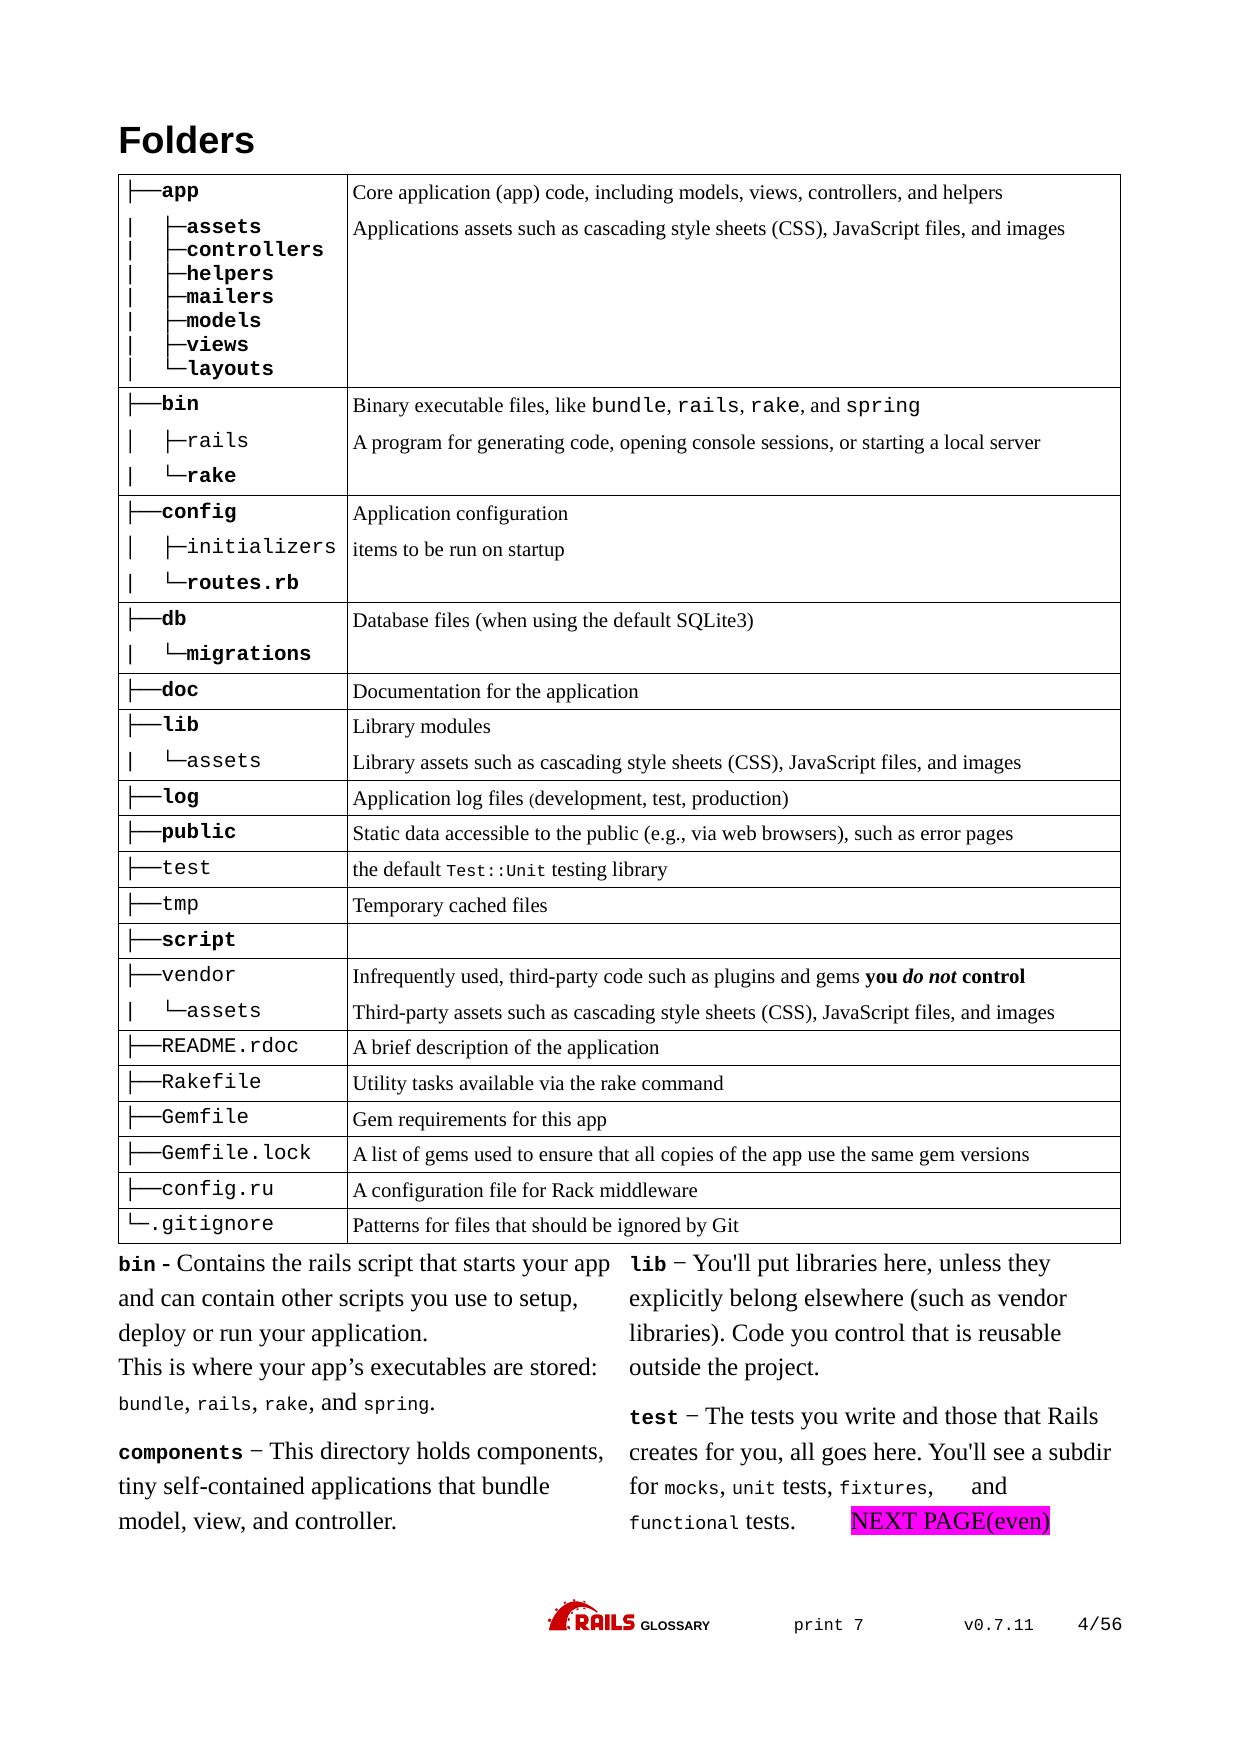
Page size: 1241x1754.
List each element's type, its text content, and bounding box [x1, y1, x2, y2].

table_cell ├──tmp [119, 888, 347, 923]
table_cell Temporary cached files [348, 888, 1120, 923]
table_cell ├──config [119, 496, 347, 531]
table_cell Application configuration [348, 496, 1120, 531]
table_cell Third-party assets such as cascading style sheets (CSS), JavaScript files, and images [348, 994, 1120, 1029]
subtitle Folders [118, 118, 611, 162]
table_cell ├──Gemfile.lock [119, 1137, 347, 1172]
table_cell Library modules [348, 710, 1120, 744]
table_cell ├──script [119, 924, 347, 958]
table_cell | └─routes.rb [119, 566, 347, 602]
text lib − You'll put libraries here, unless they explicitly belong elsewhere (such as vendor libraries). Code you control that is reusable outside the project. [629, 1248, 1122, 1381]
table_cell [348, 566, 1120, 602]
table_cell Library assets such as cascading style sheets (CSS), JavaScript files, and images [348, 744, 1120, 780]
text components − This directory holds components, tiny self-contained applications that bundle model, view, and controller. [118, 1436, 611, 1535]
table_cell Database files (when using the default SQLite3) [348, 603, 1120, 637]
table_cell Static data accessible to the public (e.g., via web browsers), such as error pages [348, 816, 1120, 851]
table_cell | └─migrations [119, 638, 347, 673]
table_cell A list of gems used to ensure that all copies of the app use the same gem versions [348, 1137, 1120, 1172]
table_cell Utility tasks available via the rake command [348, 1066, 1120, 1101]
table_cell ├──vendor [119, 959, 347, 994]
table_cell ├──test [119, 852, 347, 887]
table_cell ├──Gemfile [119, 1102, 347, 1136]
table_cell ├──Rakefile [119, 1066, 347, 1101]
table_cell Applications assets such as cascading style sheets (CSS), JavaScript files, and images [348, 210, 1120, 387]
table_cell [348, 924, 1120, 958]
table_cell ├──bin [119, 388, 347, 424]
table_cell | └─assets [119, 744, 347, 780]
table_cell ├──lib [119, 710, 347, 744]
table_cell A brief description of the application [348, 1031, 1120, 1065]
table_cell | ├─assets | ├─controllers | ├─helpers | ├─mailers | ├─models | ├─views │ └─layouts [119, 210, 347, 387]
table_cell Documentation for the application [348, 674, 1120, 709]
table_cell Patterns for files that should be ignored by Git [348, 1209, 1120, 1243]
table_cell | └─assets [119, 994, 347, 1029]
table_cell A configuration file for Rack middleware [348, 1173, 1120, 1208]
table_cell ├──config.ru [119, 1173, 347, 1208]
table_header Core application (app) code, including models, views, controllers, and helpers [348, 175, 1120, 210]
table_cell ├──README.rdoc [119, 1031, 347, 1065]
table_cell └─.gitignore [119, 1209, 347, 1243]
table_cell [348, 638, 1120, 673]
table_cell Application log files (development, test, production) [348, 781, 1120, 815]
table_cell Gem requirements for this app [348, 1102, 1120, 1136]
table_cell [348, 460, 1120, 495]
table_cell A program for generating code, opening console sessions, or starting a local server [348, 424, 1120, 460]
table_cell ├──doc [119, 674, 347, 709]
table_cell the default Test::Unit testing library [348, 852, 1120, 887]
table_cell │ ├─rails [119, 424, 347, 460]
table_cell ├──db [119, 603, 347, 637]
table_header ├──app [119, 175, 347, 210]
table_cell ├──log [119, 781, 347, 815]
table_cell items to be run on startup [348, 531, 1120, 566]
table_cell Binary executable files, like bundle, rails, rake, and spring [348, 388, 1120, 424]
table_cell Infrequently used, third-party code such as plugins and gems you do not control [348, 959, 1120, 994]
text test − The tests you write and those that Rails creates for you, all goes here. You'll see a subdir for mocks, unit tests, fixtures, and functional tests. NEXT PAGE(even) [629, 1401, 1122, 1535]
table_cell │ ├─initializers [119, 531, 347, 566]
table_cell | └─rake [119, 460, 347, 495]
table_cell ├──public [119, 816, 347, 851]
text bin - Contains the rails script that starts your app and can contain other scripts you use to setup, deploy or run your application. This is where your app’s executables are stored: bundle, rails, rake, and spring. [118, 1248, 611, 1416]
